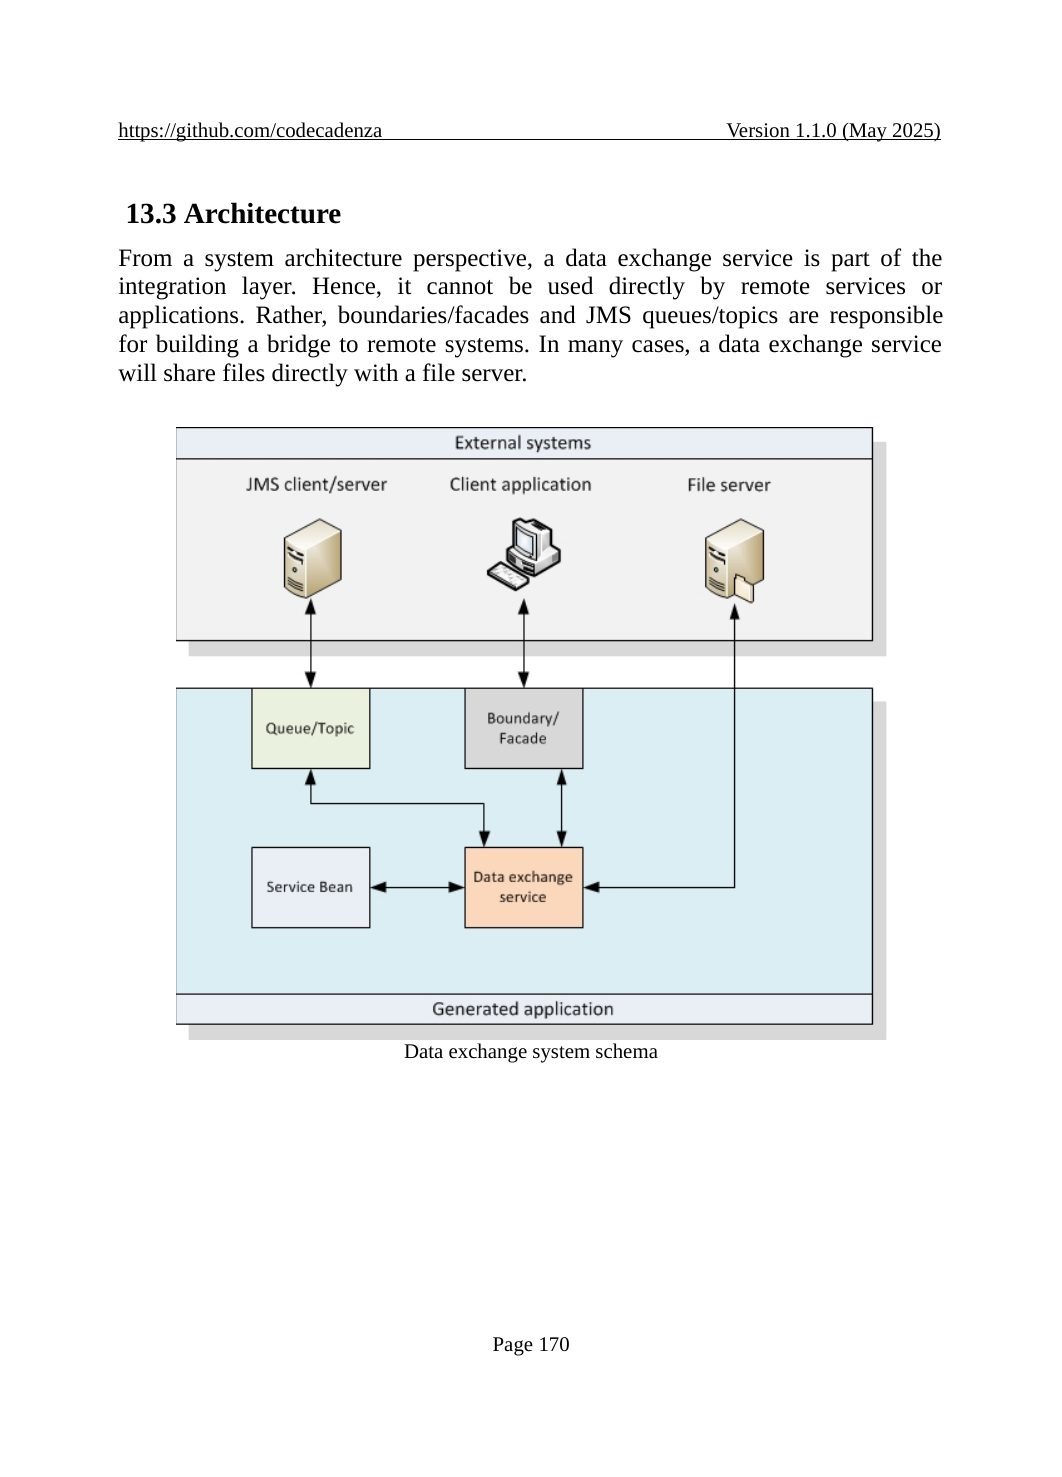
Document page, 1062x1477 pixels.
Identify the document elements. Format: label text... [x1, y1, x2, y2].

text From a system architecture perspective, a data exchange service is part of the integration layer. Hence, it cannot be used directly by remote services or applications. Rather, boundaries/facades and JMS queues/topics are responsible for building a bridge to remote systems. In many cases, a data exchange service will share files directly with a file server. [118, 243, 944, 386]
subtitle Architecture [118, 197, 944, 230]
picture [176, 427, 887, 1040]
text Data exchange system schema [176, 1040, 886, 1063]
